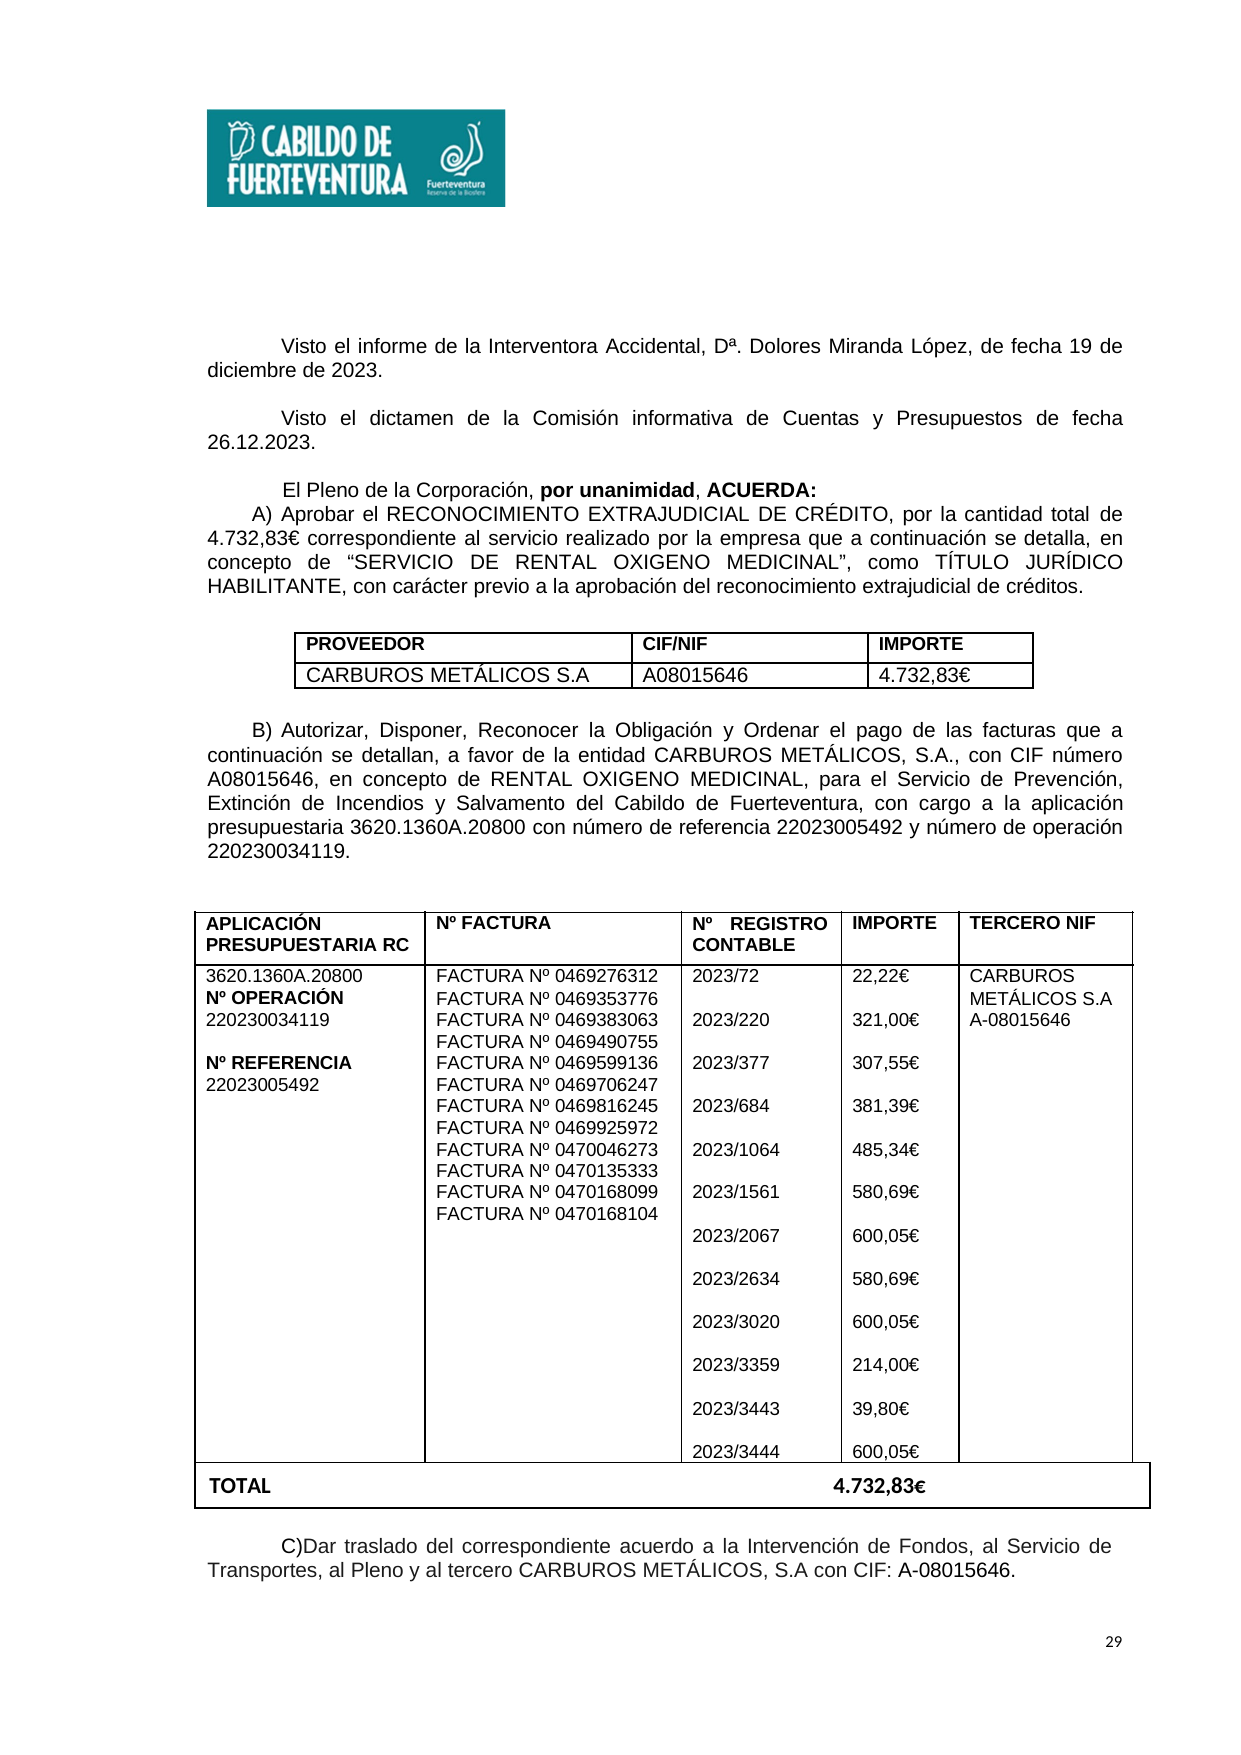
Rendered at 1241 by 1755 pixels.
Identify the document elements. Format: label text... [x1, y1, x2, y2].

table_cell [842, 1030, 958, 1052]
table_cell 214,00€ [842, 1343, 958, 1386]
table_cell 381,39€ [842, 1095, 958, 1116]
table_cell [1133, 964, 1150, 1462]
table_cell [842, 1160, 958, 1181]
table_cell [682, 1030, 841, 1052]
table_header [1133, 911, 1150, 964]
table_cell A-08015646 [960, 1009, 1132, 1462]
table_header PROVEEDOR [296, 634, 631, 662]
table_cell METÁLICOS S.A [960, 987, 1132, 1008]
table_cell [842, 1116, 958, 1138]
table_cell [682, 1160, 841, 1181]
table_cell 3620.1360A.20800 [196, 966, 424, 987]
table_cell 307,55€ [842, 1052, 958, 1073]
table_cell FACTURA Nº 0469353776 [426, 987, 681, 1008]
table_cell 600,05€ [842, 1300, 958, 1343]
table_cell [682, 1203, 841, 1224]
list Autorizar, Disponer, Reconocer la Obligación y Ordenar el pago de las facturas que a continuación se detallan, a favor de la entidad CARBUROS METÁLICOS, S.A., con CIF número A08015646, en concepto de RENTAL OXIGENO MEDICINAL, para el Servicio de Prevención, Extinción de Incendios y Salvamento del Cabildo de Fuerteventura, con cargo a la aplicación presupuestaria 3620.1360A.20800 con número de referencia 22023005492 y número de operación 220230034119. [178, 718, 1123, 863]
table_cell 2023/2067 [682, 1224, 841, 1257]
table_header APLICACIÓN PRESUPUESTARIA RC [196, 913, 424, 964]
table_cell 2023/72 [682, 966, 841, 987]
table_cell FACTURA Nº 0469490755 [426, 1030, 681, 1052]
table_cell FACTURA Nº 0469599136 [426, 1052, 681, 1073]
table_cell [842, 987, 958, 1008]
table_cell FACTURA Nº 0470168099 [426, 1181, 681, 1203]
table_cell A08015646 [633, 664, 867, 687]
table_cell [196, 1030, 424, 1052]
table_cell 4.732,83€ [869, 664, 1032, 687]
table_cell FACTURA Nº 0469276312 [426, 966, 681, 987]
table_cell 220230034119 [196, 1009, 424, 1030]
table_cell CARBUROS [960, 966, 1132, 987]
table_cell [682, 987, 841, 1008]
table_header IMPORTE [842, 913, 958, 964]
table_cell FACTURA Nº 0469816245 [426, 1095, 681, 1116]
table_cell 2023/3020 [682, 1300, 841, 1343]
text Visto el dictamen de la Comisión informativa de Cuentas y Presupuestos de fecha 26.12.2023. [207, 406, 1123, 454]
table_cell Nº REFERENCIA [196, 1052, 424, 1073]
table_cell 580,69€ [842, 1257, 958, 1300]
table_header CIF/NIF [633, 634, 867, 662]
table_cell 2023/1561 [682, 1181, 841, 1203]
text Visto el informe de la Interventora Accidental, Dª. Dolores Miranda López, de fecha 19 de diciembre de 2023. [207, 334, 1123, 382]
table_cell FACTURA Nº 0469383063 [426, 1009, 681, 1030]
table_cell FACTURA Nº 0469706247 [426, 1073, 681, 1095]
table_cell 2023/1064 [682, 1138, 841, 1159]
table_cell 2023/3359 [682, 1343, 841, 1386]
table_cell 22023005492 [196, 1073, 424, 1462]
table_cell 2023/377 [682, 1052, 841, 1073]
list Aprobar el RECONOCIMIENTO EXTRAJUDICIAL DE CRÉDITO, por la cantidad total de 4.732,83€ correspondiente al servicio realizado por la empresa que a continuación se detalla, en concepto de “SERVICIO DE RENTAL OXIGENO MEDICINAL”, como TÍTULO JURÍDICO HABILITANTE, con carácter previo a la aprobación del reconocimiento extrajudicial de créditos. [178, 502, 1123, 598]
table_header TERCERO NIF [960, 913, 1132, 964]
table_cell FACTURA Nº 0470168104 [426, 1203, 681, 1462]
table_cell 2023/684 [682, 1095, 841, 1116]
table_cell [842, 1073, 958, 1095]
table_cell 2023/3443 [682, 1386, 841, 1429]
table_cell 580,69€ [842, 1181, 958, 1203]
table_cell [682, 1116, 841, 1138]
table_cell [842, 1203, 958, 1224]
table_cell 2023/220 [682, 1009, 841, 1030]
table_cell FACTURA Nº 0470046273 [426, 1138, 681, 1159]
table_cell 2023/3444 [682, 1429, 841, 1462]
table_cell 485,34€ [842, 1138, 958, 1159]
table_cell 22,22€ [842, 966, 958, 987]
table_cell 600,05€ [842, 1429, 958, 1462]
text El Pleno de la Corporación, por unanimidad, ACUERDA: [282, 477, 1163, 501]
table_header Nº REGISTRO CONTABLE [682, 913, 841, 964]
table_header Nº FACTURA [426, 913, 681, 964]
table_cell TOTAL 4.732,83€ [196, 1463, 1149, 1507]
table_cell 600,05€ [842, 1224, 958, 1257]
table_header IMPORTE [869, 634, 1032, 662]
table_cell CARBUROS METÁLICOS S.A [296, 664, 631, 687]
table_cell [682, 1073, 841, 1095]
table_cell 2023/2634 [682, 1257, 841, 1300]
table_cell 321,00€ [842, 1009, 958, 1030]
table_cell FACTURA Nº 0469925972 [426, 1116, 681, 1138]
text C)Dar traslado del correspondiente acuerdo a la Intervención de Fondos, al Servicio de Transportes, al Pleno y al tercero CARBUROS METÁLICOS, S.A con CIF: A-08015646. [207, 1534, 1123, 1582]
table_cell Nº OPERACIÓN [196, 987, 424, 1008]
table_cell FACTURA Nº 0470135333 [426, 1160, 681, 1181]
table_cell 39,80€ [842, 1386, 958, 1429]
